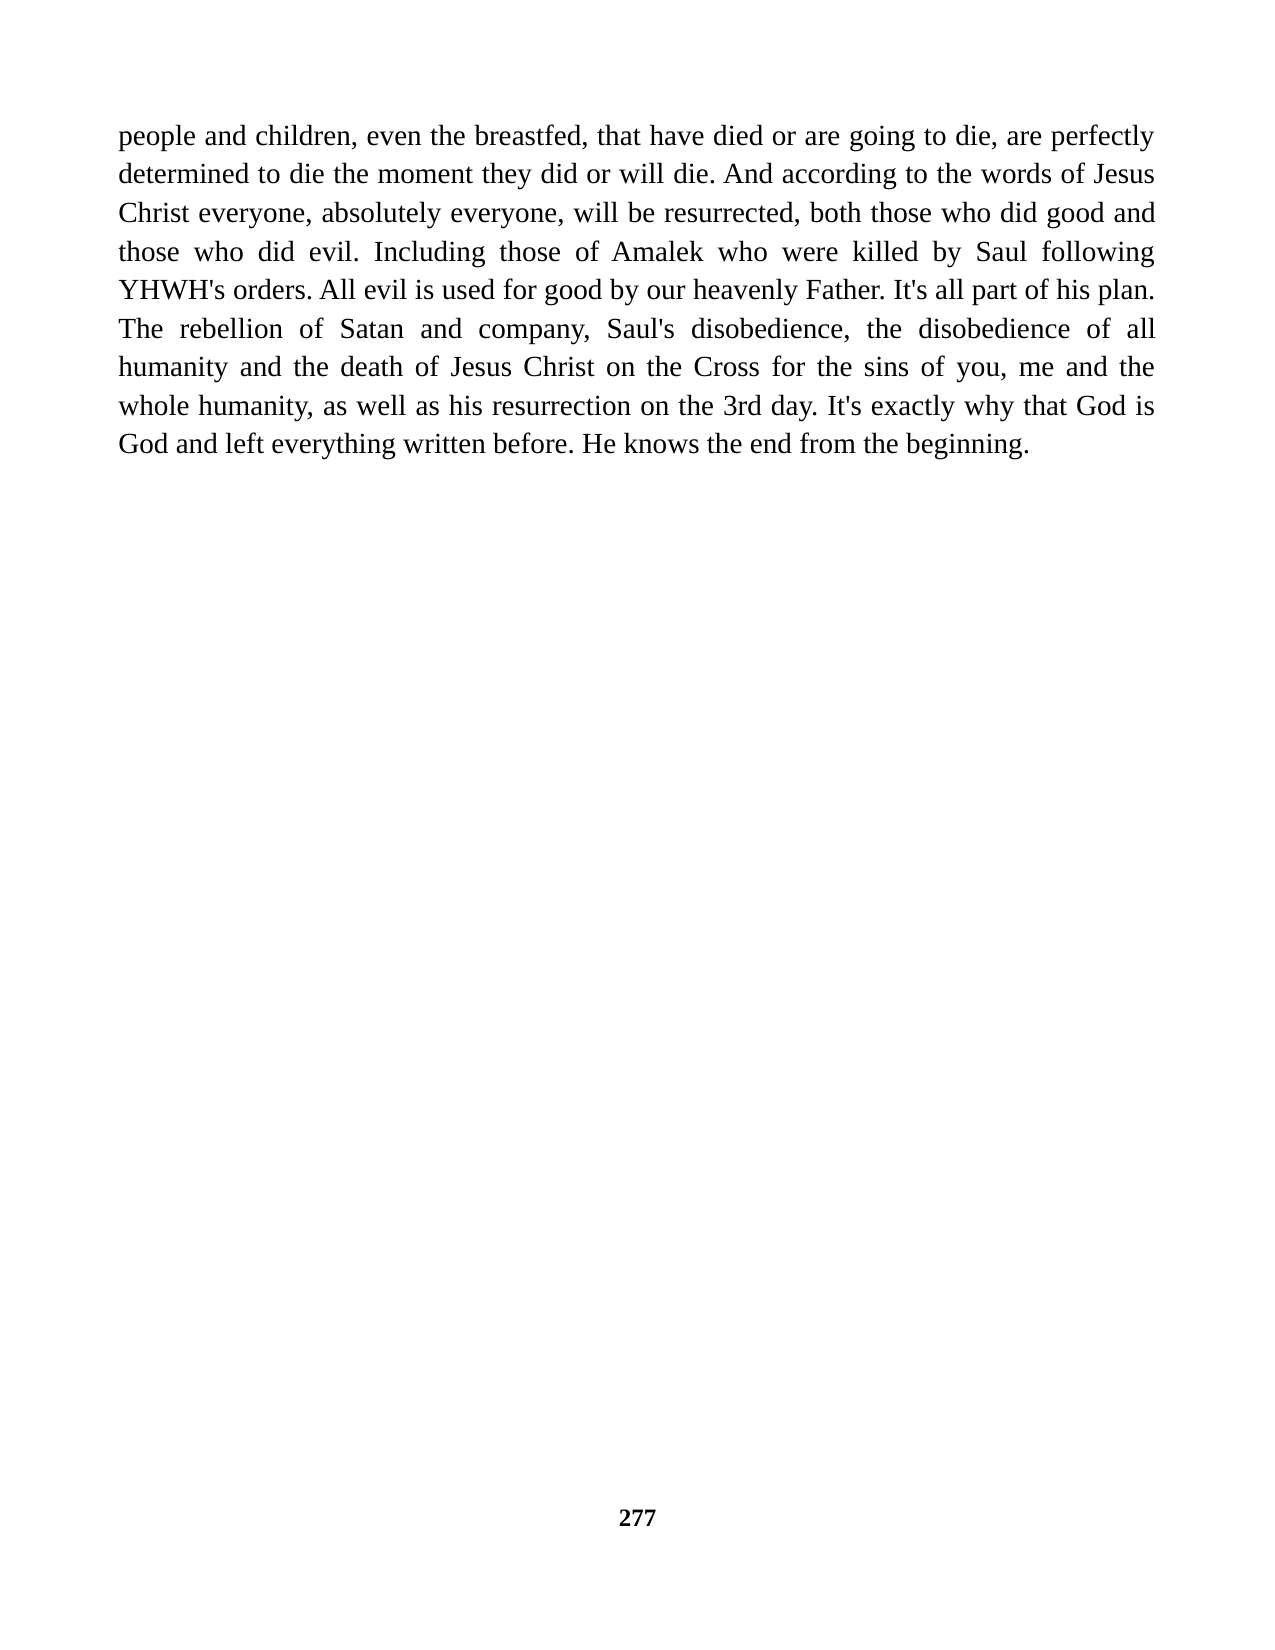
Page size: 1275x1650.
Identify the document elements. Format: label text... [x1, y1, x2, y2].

text people and children, even the breastfed, that have died or are going to die, are perfectly determined to die the moment they did or will die. And according to the words of Jesus Christ everyone, absolutely everyone, will be resurrected, both those who did good and those who did evil. Including those of Amalek who were killed by Saul following YHWH's orders. All evil is used for good by our heavenly Father. It's all part of his plan. The rebellion of Satan and company, Saul's disobedience, the disobedience of all humanity and the death of Jesus Christ on the Cross for the sins of you, me and the whole humanity, as well as his resurrection on the 3rd day. It's exactly why that God is God and left everything written before. He knows the end from the beginning. [118, 118, 1157, 460]
